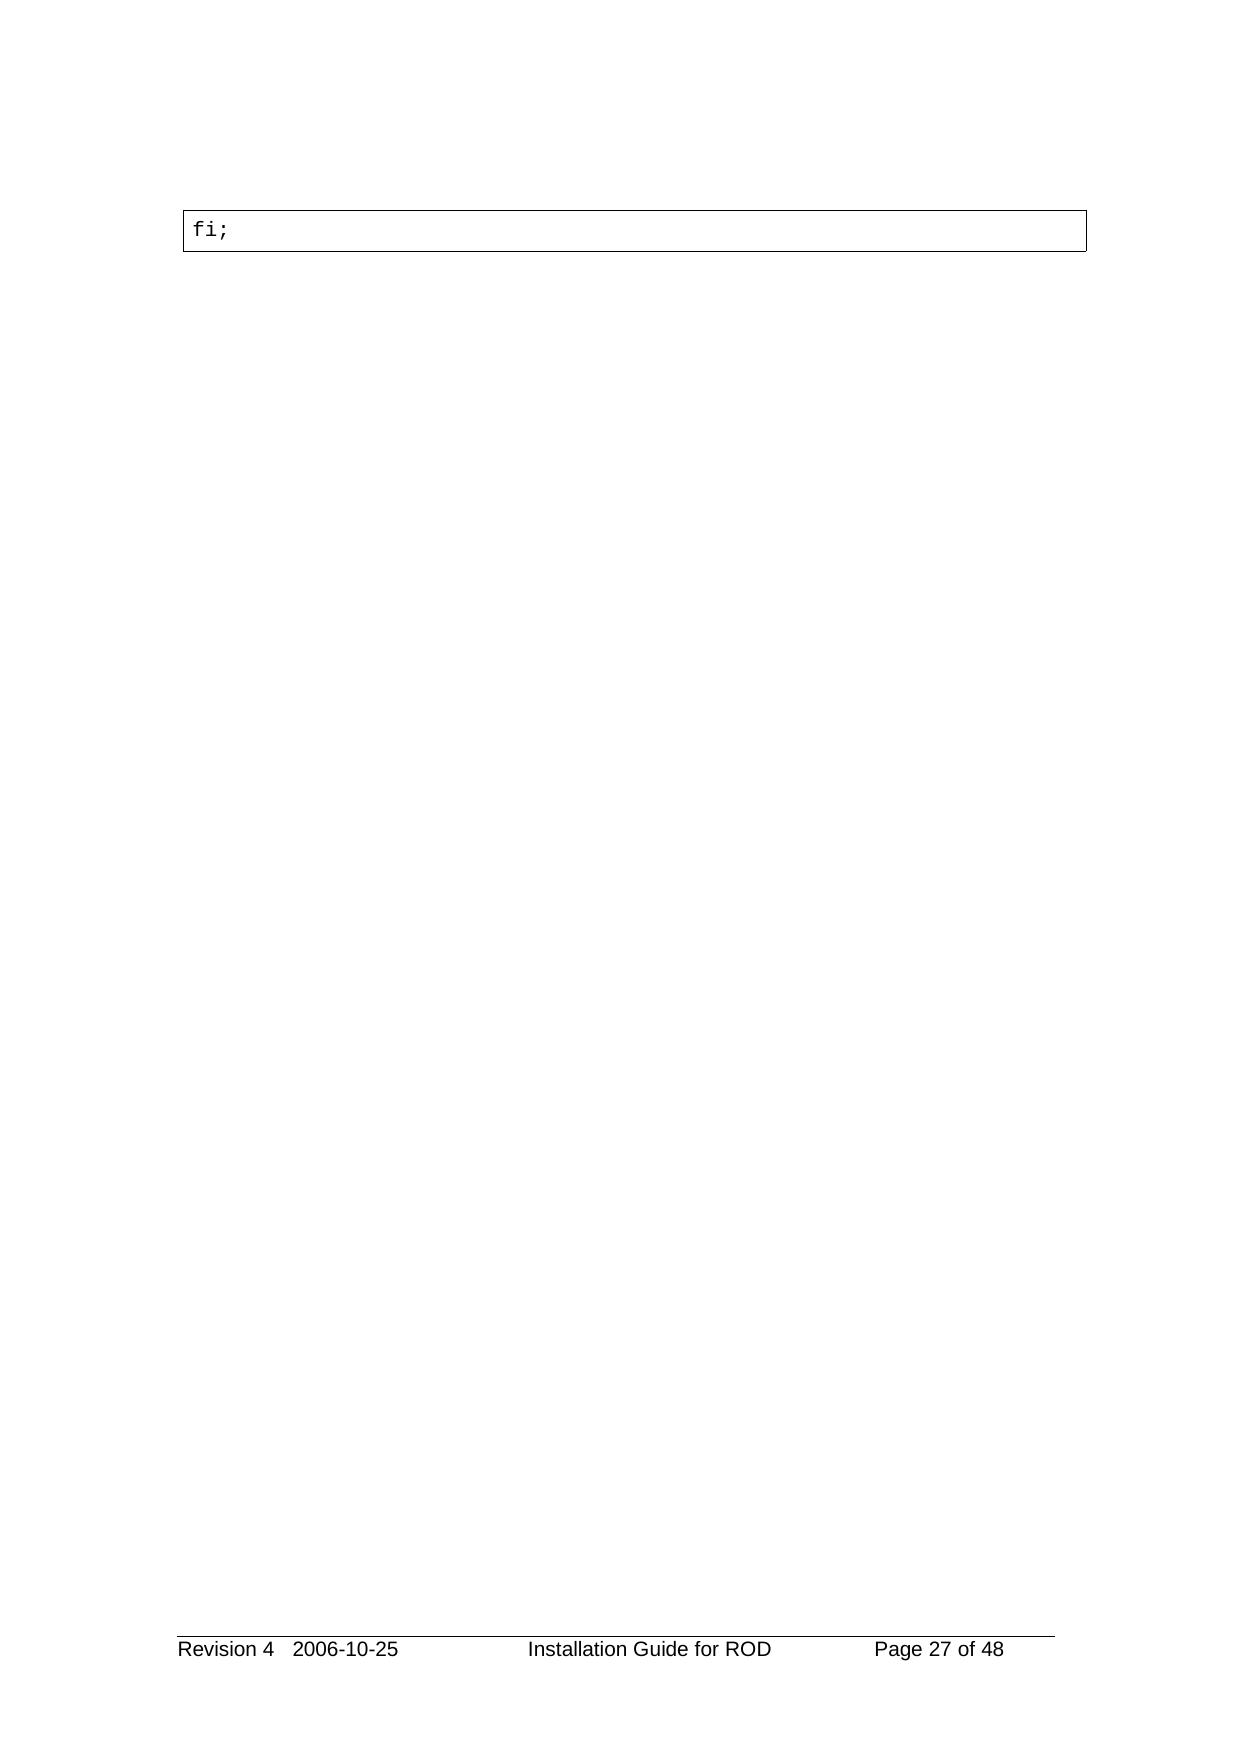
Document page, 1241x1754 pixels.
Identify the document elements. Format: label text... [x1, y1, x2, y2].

text fi; [184, 211, 1086, 251]
